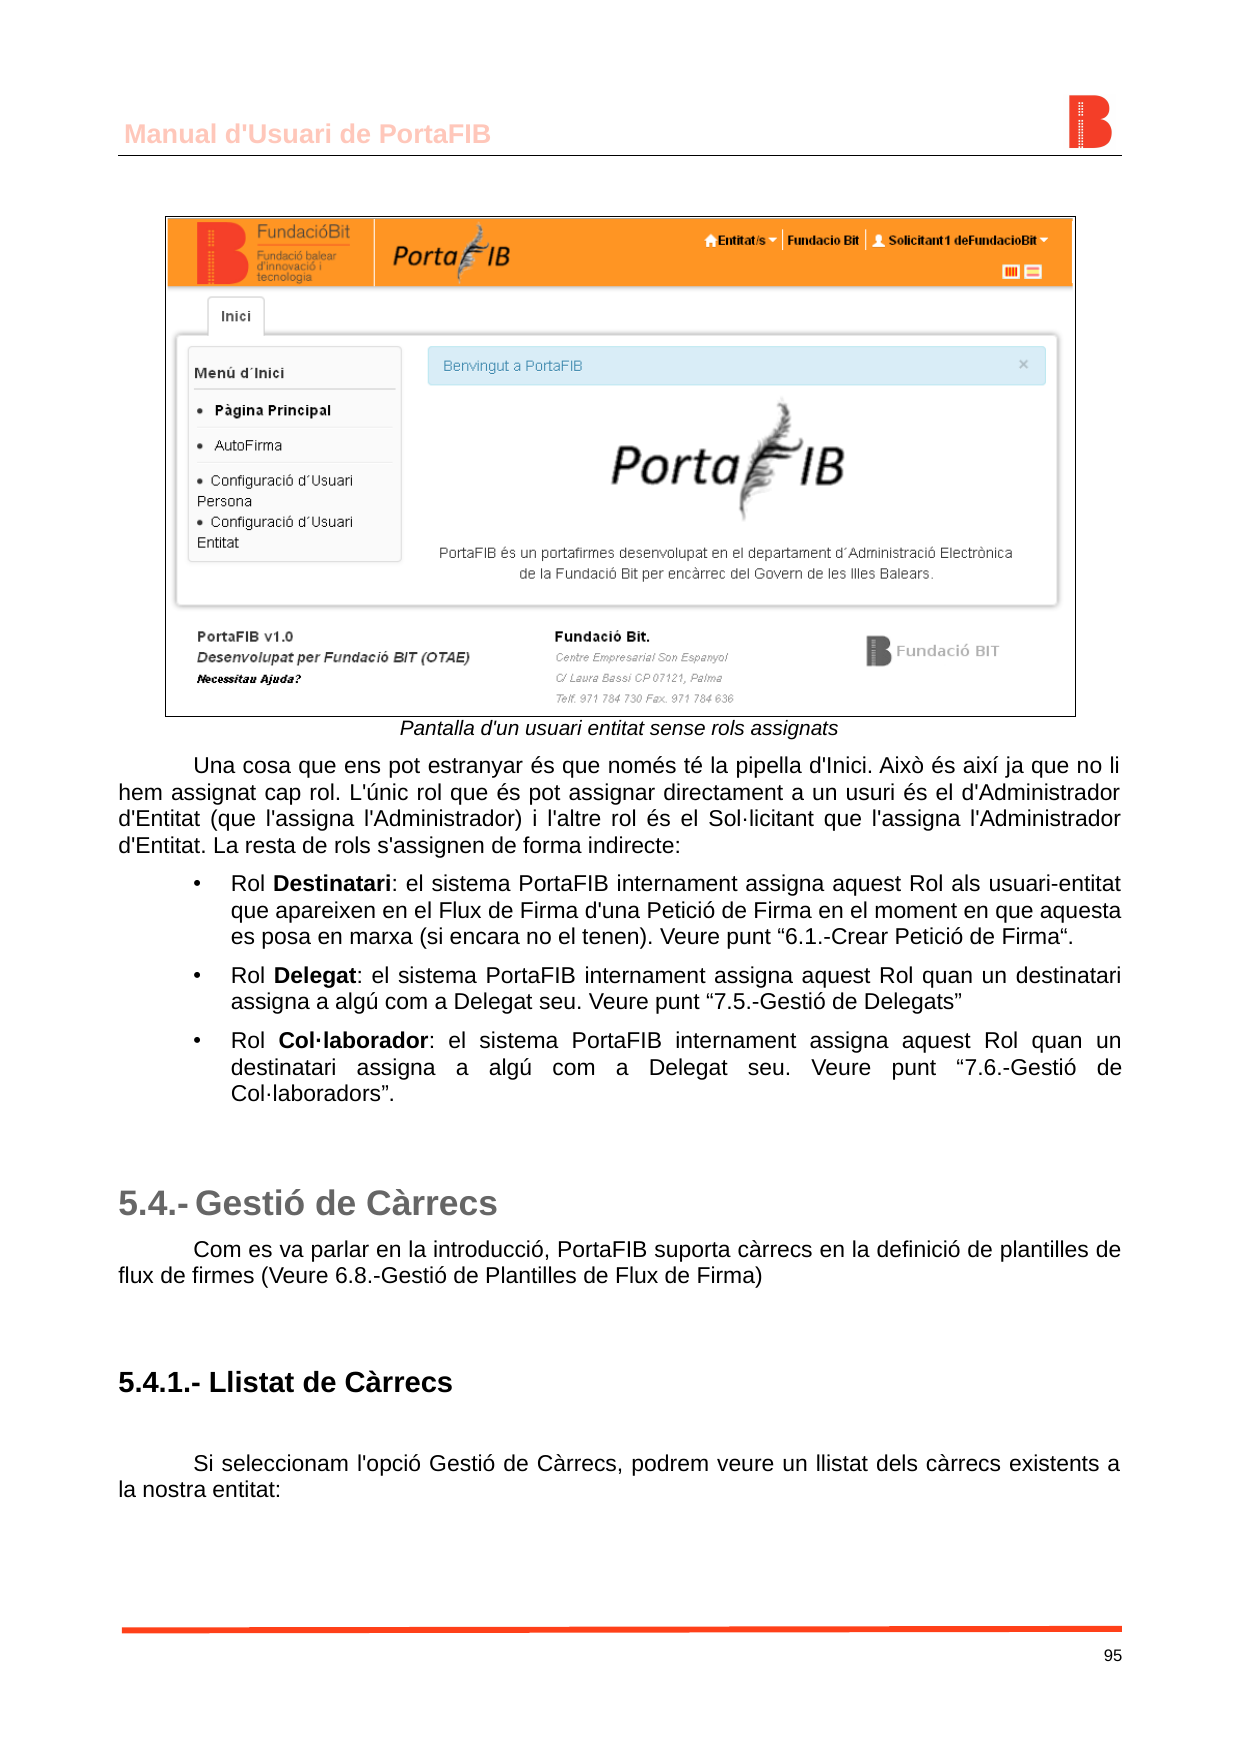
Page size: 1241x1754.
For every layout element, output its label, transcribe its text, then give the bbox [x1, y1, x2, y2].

text Pantalla d'un usuari entitat sense rols assignats [118, 713, 1122, 740]
picture [1063, 94, 1117, 150]
list Rol Destinatari: el sistema PortaFIB internament assigna aquest Rol als usuari-entitat que apareixen en el Flux de Firma d'una Petició de Firma en el moment en que aquesta es posa en marxa (si encara no el tenen). Veure punt “6.1Crear Petició de Firma“. [193, 870, 1122, 949]
list Rol Col·laborador: el sistema PortaFIB internament assigna aquest Rol quan un destinatari assigna a algú com a Delegat seu. Veure punt “7.6Gestió de Col·laboradors”. [193, 1027, 1122, 1106]
list Rol Delegat: el sistema PortaFIB internament assigna aquest Rol quan un destinatari assigna a algú com a Delegat seu. Veure punt “7.5Gestió de Delegats” [193, 962, 1122, 1015]
subtitle Llistat de Càrrecs [118, 1365, 1122, 1398]
text Com es va parlar en la introducció, PortaFIB suporta càrrecs en la definició de plantilles de flux de firmes (Veure 6.8Gestió de Plantilles de Flux de Firma) [118, 1236, 1122, 1288]
picture [167, 218, 1073, 713]
subtitle Gestió de Càrrecs [118, 1183, 1122, 1223]
text Una cosa que ens pot estranyar és que només té la pipella d'Inici. Això és així ja que no li hem assignat cap rol. L'únic rol que és pot assignar directament a un usuri és el d'Administrador d'Entitat (que l'assigna l'Administrador) i l'altre rol és el Sol·licitant que l'assigna l'Administrador d'Entitat. La resta de rols s'assignen de forma indirecte: [118, 752, 1122, 858]
text Si seleccionam l'opció Gestió de Càrrecs, podrem veure un llistat dels càrrecs existents a la nostra entitat: [118, 1450, 1122, 1502]
